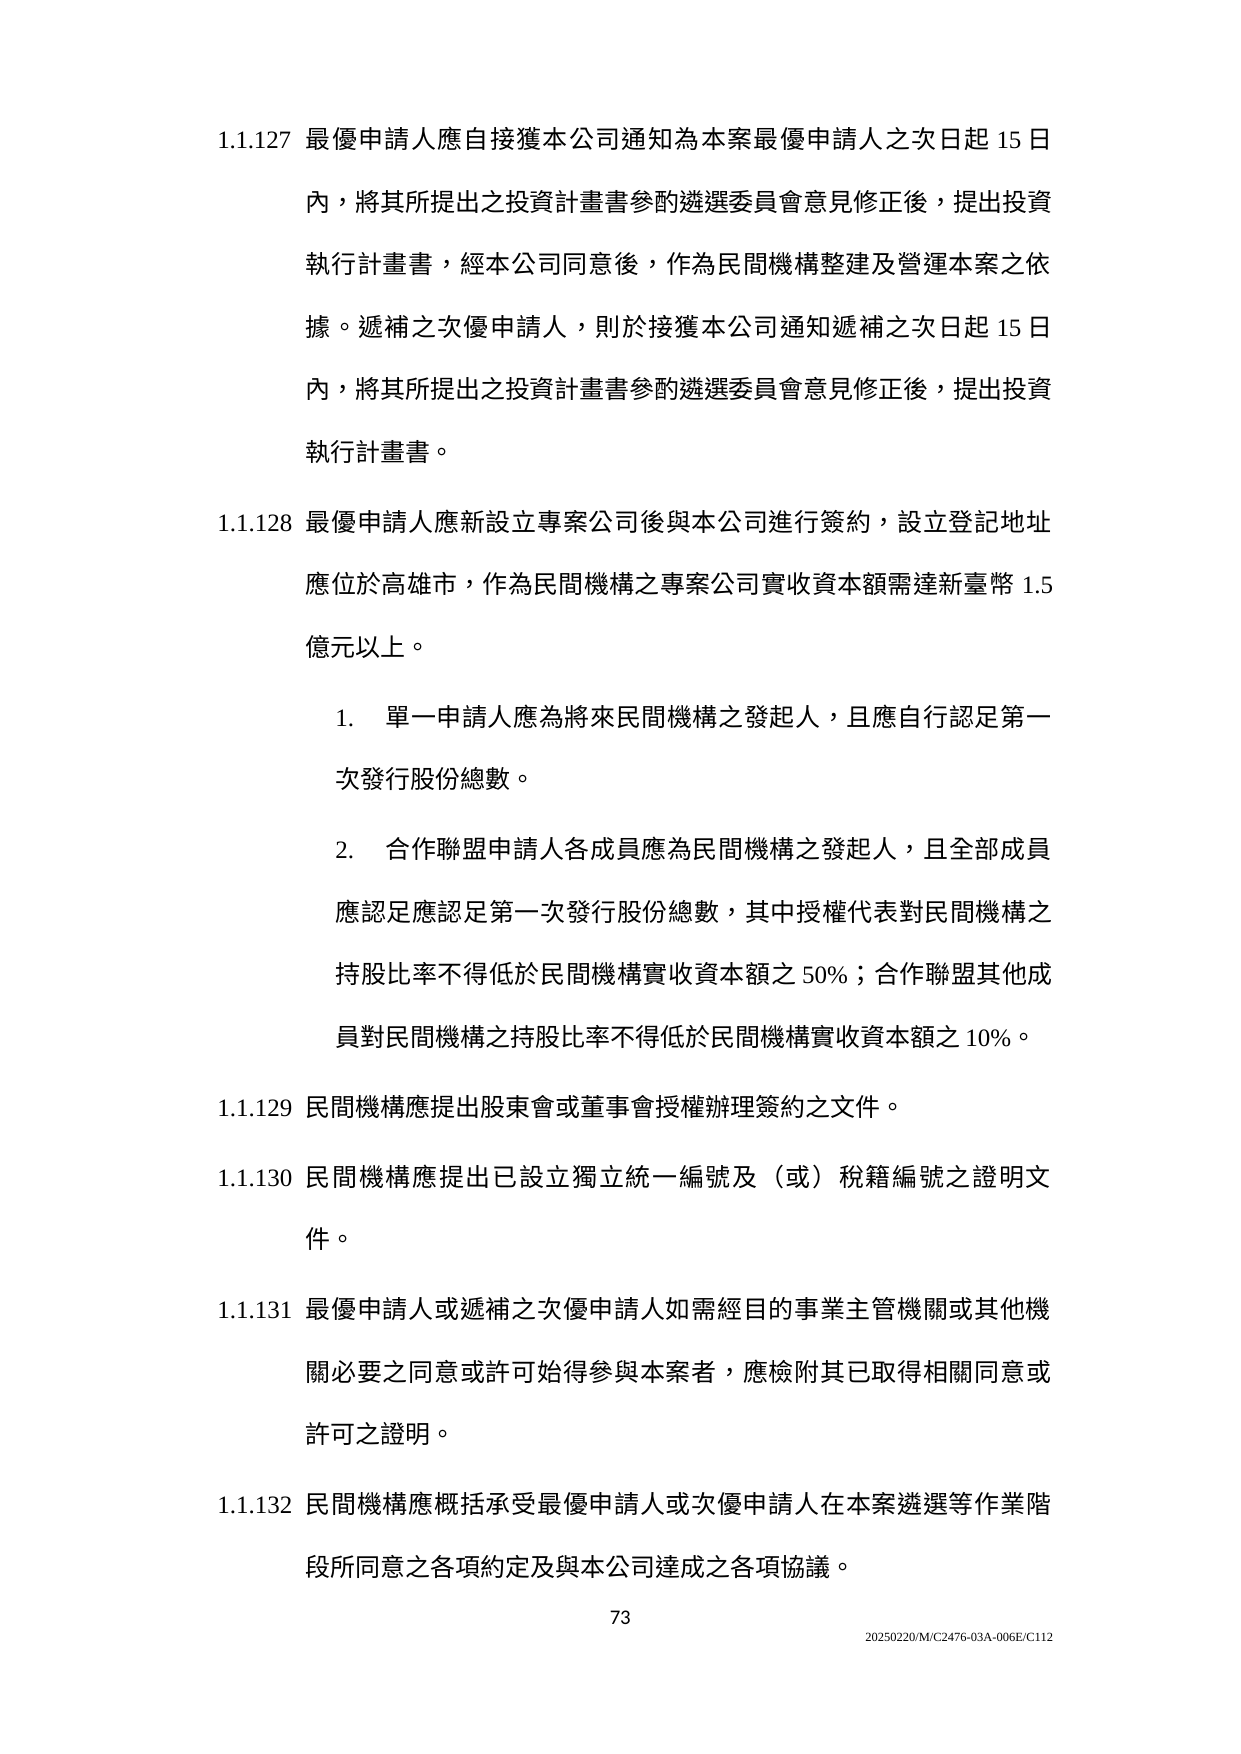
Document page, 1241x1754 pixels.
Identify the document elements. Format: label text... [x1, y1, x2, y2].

list 合作聯盟申請人各成員應為民間機構之發起人，且全部成員應認足應認足第一次發行股份總數，其中授權代表對民間機構之持股比率不得低於民間機構實收資本額之50%；合作聯盟其他成員對民間機構之持股比率不得低於民間機構實收資本額之10%。 [335, 806, 1053, 1056]
list 最優申請人應新設立專案公司後與本公司進行簽約，設立登記地址應位於高雄市，作為民間機構之專案公司實收資本額需達新臺幣1.5億元以上。 [217, 479, 1053, 666]
list 民間機構應提出股東會或董事會授權辦理簽約之文件。 [217, 1064, 1053, 1126]
list 最優申請人或遞補之次優申請人如需經目的事業主管機關或其他機關必要之同意或許可始得參與本案者，應檢附其已取得相關同意或許可之證明。 [217, 1266, 1053, 1454]
list 單一申請人應為將來民間機構之發起人，且應自行認足第一次發行股份總數。 [335, 674, 1053, 799]
list 民間機構應概括承受最優申請人或次優申請人在本案遴選等作業階段所同意之各項約定及與本公司達成之各項協議。 [217, 1461, 1053, 1586]
list 最優申請人應自接獲本公司通知為本案最優申請人之次日起15日內，將其所提出之投資計畫書參酌遴選委員會意見修正後，提出投資執行計畫書，經本公司同意後，作為民間機構整建及營運本案之依據。遞補之次優申請人，則於接獲本公司通知遞補之次日起15日內，將其所提出之投資計畫書參酌遴選委員會意見修正後，提出投資執行計畫書。 [217, 96, 1053, 471]
list 民間機構應提出已設立獨立統一編號及（或）稅籍編號之證明文件。 [217, 1134, 1053, 1259]
